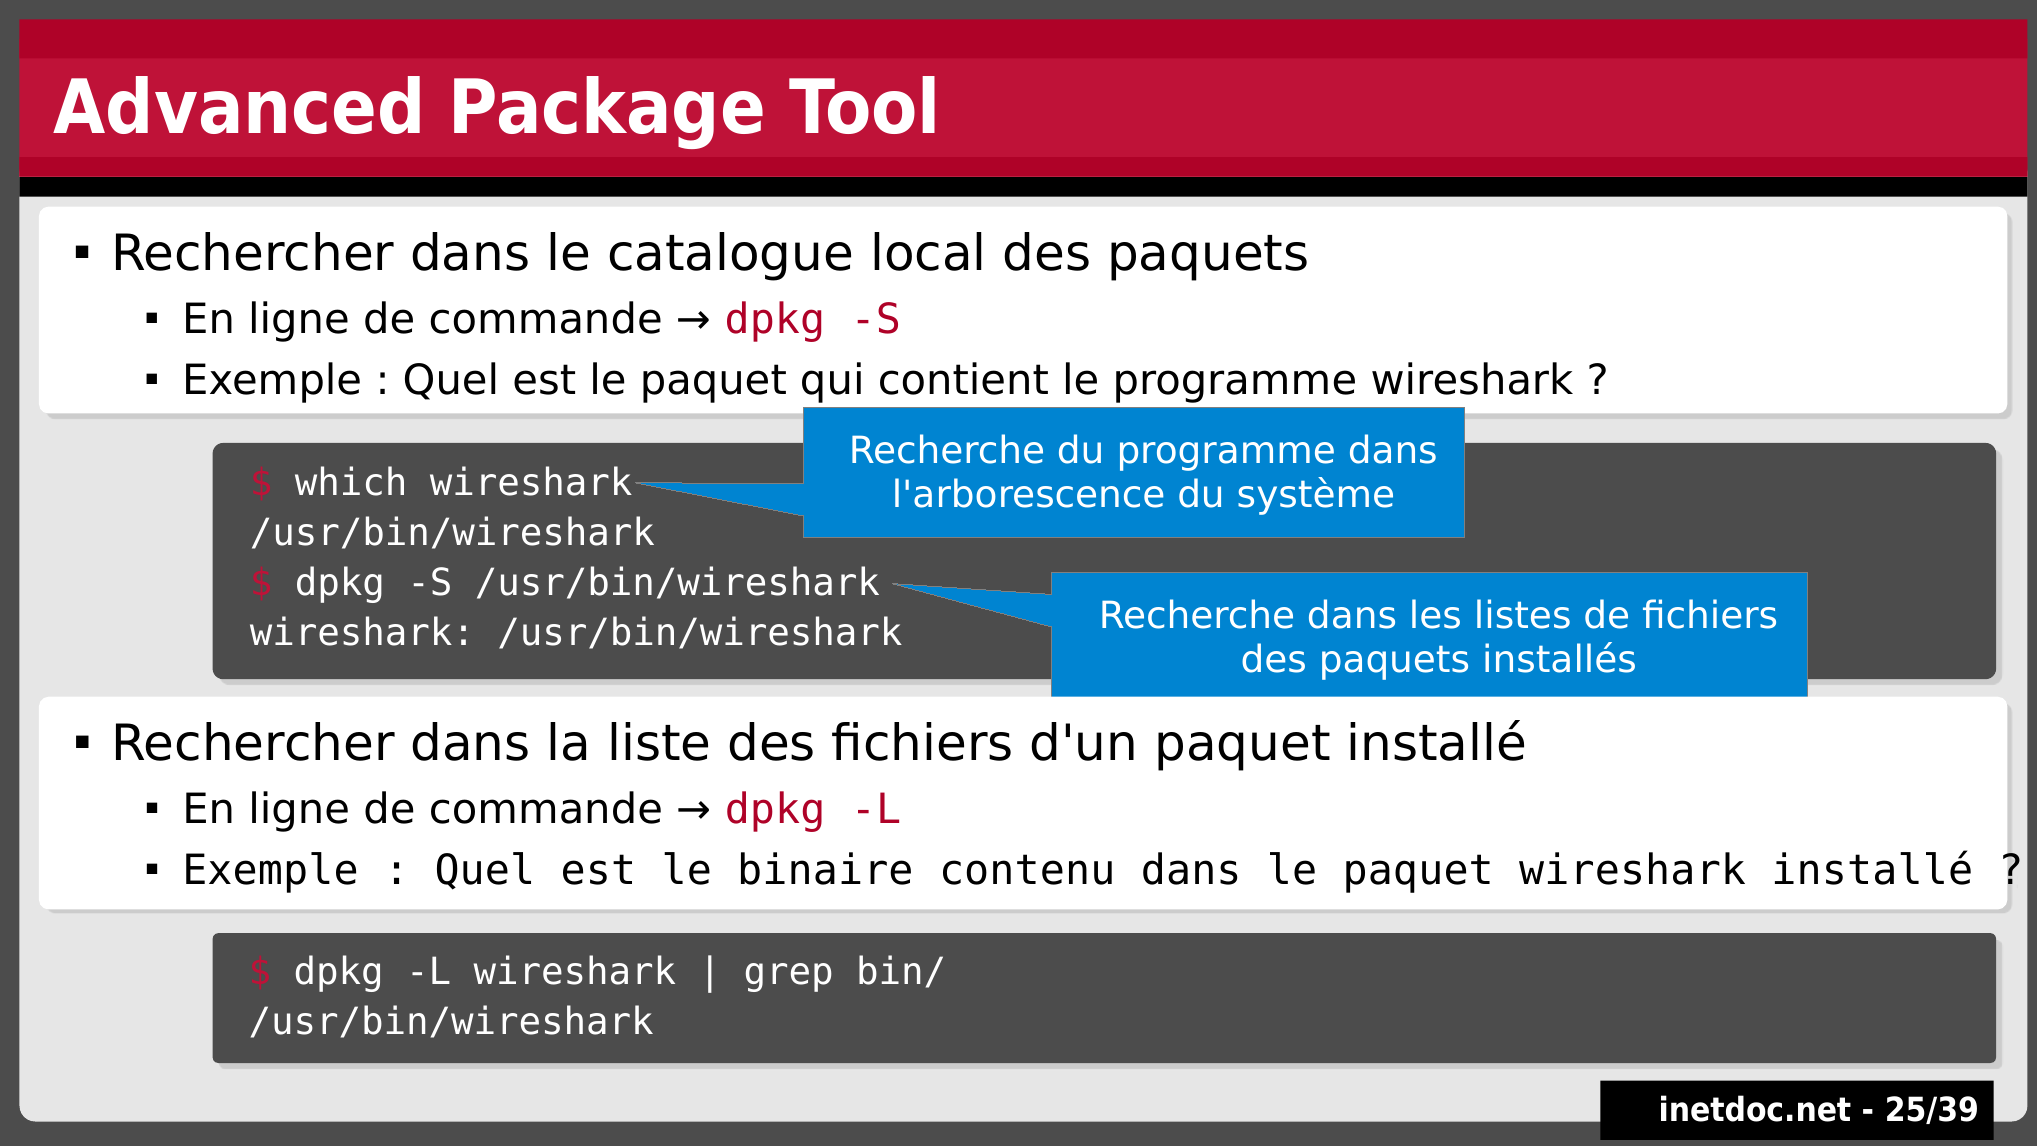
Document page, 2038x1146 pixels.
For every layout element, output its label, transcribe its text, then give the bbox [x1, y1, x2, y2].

text_box $ which wireshark /usr/bin/wireshark $ dpkg -S /usr/bin/wireshark wireshark: /usr/bin/wireshark [212, 442, 1997, 680]
text_box Recherche dans les listes de fichiers des paquets installés [892, 572, 1808, 696]
text_box [19, 157, 2028, 1122]
text_box Advanced Package Tool [19, 59, 2028, 157]
text_box Rechercher dans la liste des fichiers d'un paquet installé En ligne de commande → dpkg -L Exemple : Quel est le binaire contenu dans le paquet wireshark installé ? [38, 696, 2008, 910]
text_box Recherche du programme dans l'arborescence du système [635, 407, 1465, 538]
text_box inetdoc.net - <numéro>/39 [1600, 1080, 1994, 1140]
text_box [19, 19, 2028, 59]
text_box $ dpkg -L wireshark | grep bin/ /usr/bin/wireshark [212, 933, 1997, 1064]
text_box Rechercher dans le catalogue local des paquets En ligne de commande → dpkg -S Exemple : Quel est le paquet qui contient le programme wireshark ? [38, 206, 2008, 414]
